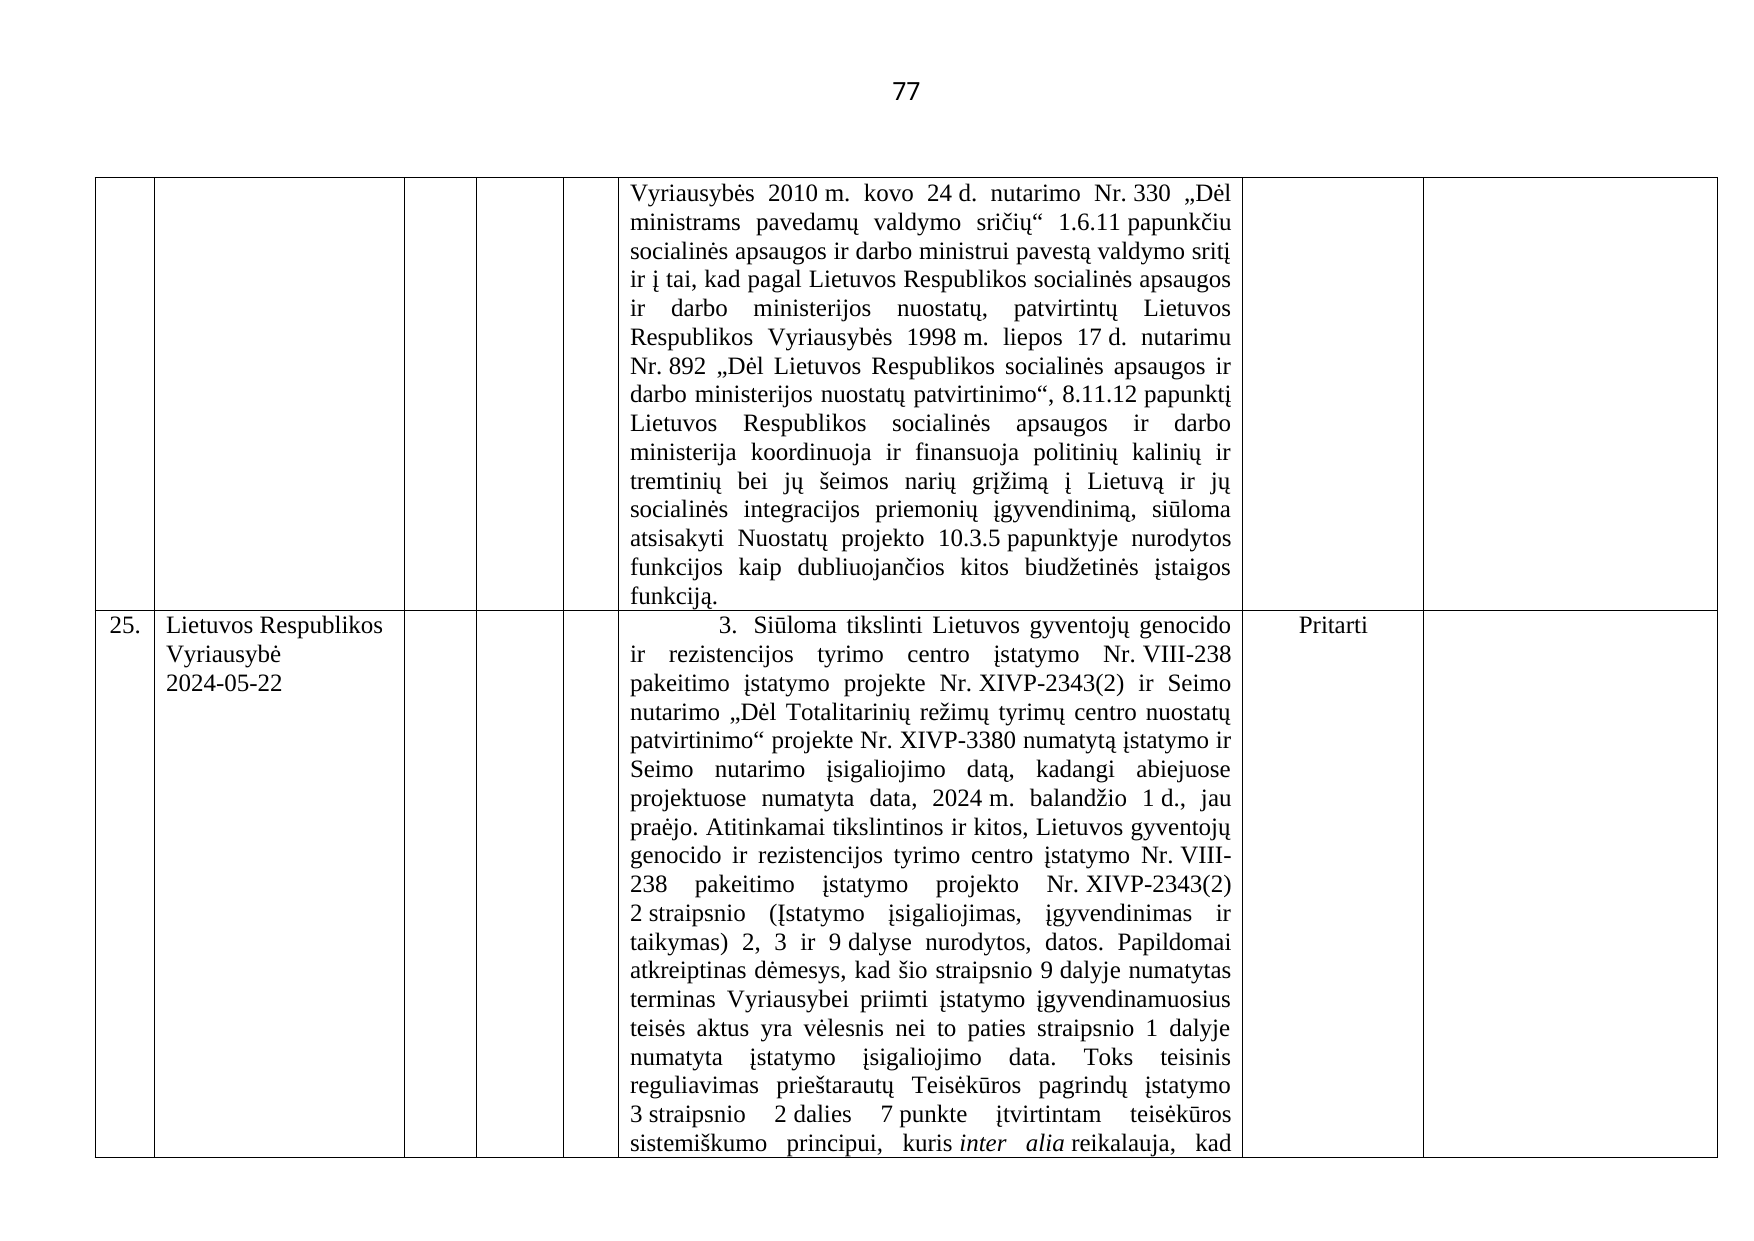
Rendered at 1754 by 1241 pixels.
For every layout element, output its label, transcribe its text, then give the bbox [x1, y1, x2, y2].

table_cell [1424, 611, 1717, 1157]
table_cell Pritarti [1243, 611, 1423, 1157]
table_cell Vyriausybės 2010 m. kovo 24 d. nutarimo Nr. 330 „Dėl ministrams pavedamų valdymo sričių“ 1.6.11 papunkčiu socialinės apsaugos ir darbo ministrui pavestą valdymo sritį ir į tai, kad pagal Lietuvos Respublikos socialinės apsaugos ir darbo ministerijos nuostatų, patvirtintų Lietuvos Respublikos Vyriausybės 1998 m. liepos 17 d. nutarimu Nr. 892 „Dėl Lietuvos Respublikos socialinės apsaugos ir darbo ministerijos nuostatų patvirtinimo“, 8.11.12 papunktį Lietuvos Respublikos socialinės apsaugos ir darbo ministerija koordinuoja ir finansuoja politinių kalinių ir tremtinių bei jų šeimos narių grįžimą į Lietuvą ir jų socialinės integracijos priemonių įgyvendinimą, siūloma atsisakyti Nuostatų projekto 10.3.5 papunktyje nurodytos funkcijos kaip dubliuojančios kitos biudžetinės įstaigos funkciją. [619, 178, 1242, 609]
table_cell [155, 178, 404, 609]
table_cell [564, 178, 618, 609]
table_cell [405, 178, 476, 609]
table_cell [1243, 178, 1423, 609]
table_cell [564, 611, 618, 1157]
table_cell [1424, 178, 1717, 609]
table_cell Lietuvos Respublikos Vyriausybė 2024-05-22 [155, 611, 404, 1157]
table_cell [477, 178, 563, 609]
table_cell 25. [96, 611, 154, 1157]
table_cell [96, 178, 154, 609]
table_cell [477, 611, 563, 1157]
table_cell [405, 611, 476, 1157]
table_cell 3. Siūloma tikslinti Lietuvos gyventojų genocido ir rezistencijos tyrimo centro įstatymo Nr. VIII-238 pakeitimo įstatymo projekte Nr. XIVP-2343(2) ir Seimo nutarimo „Dėl Totalitarinių režimų tyrimų centro nuostatų patvirtinimo“ projekte Nr. XIVP-3380 numatytą įstatymo ir Seimo nutarimo įsigaliojimo datą, kadangi abiejuose projektuose numatyta data, 2024 m. balandžio 1 d., jau praėjo. Atitinkamai tikslintinos ir kitos, Lietuvos gyventojų genocido ir rezistencijos tyrimo centro įstatymo Nr. VIII-238 pakeitimo įstatymo projekto Nr. XIVP-2343(2) 2 straipsnio (Įstatymo įsigaliojimas, įgyvendinimas ir taikymas) 2, 3 ir 9 dalyse nurodytos, datos. Papildomai atkreiptinas dėmesys, kad šio straipsnio 9 dalyje numatytas terminas Vyriausybei priimti įstatymo įgyvendinamuosius teisės aktus yra vėlesnis nei to paties straipsnio 1 dalyje numatyta įstatymo įsigaliojimo data. Toks teisinis reguliavimas prieštarautų Teisėkūros pagrindų įstatymo 3 straipsnio 2 dalies 7 punkte įtvirtintam teisėkūros sistemiškumo principui, kuris inter alia reikalauja, kad [619, 611, 1242, 1157]
